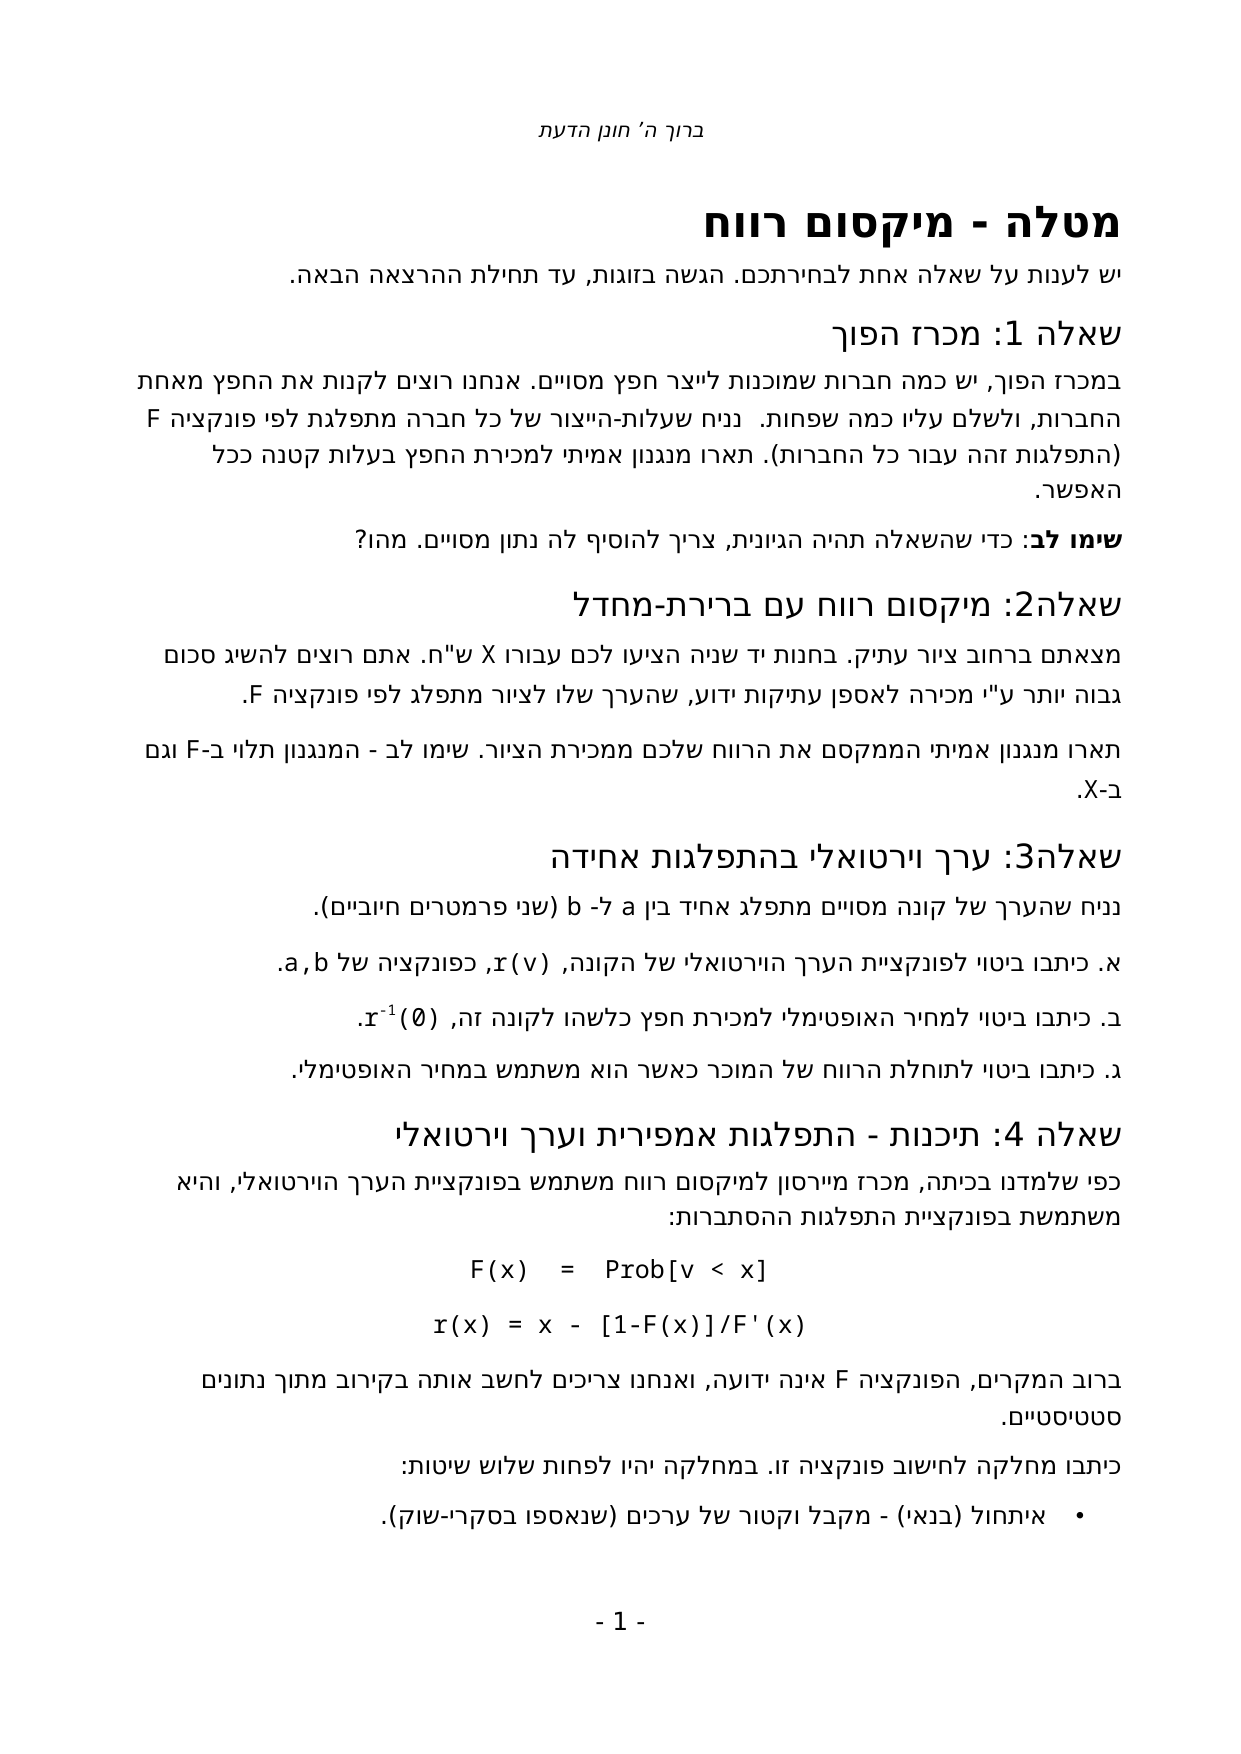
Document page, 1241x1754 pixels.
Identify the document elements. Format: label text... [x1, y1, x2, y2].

text תארו מנגנון אמיתי הממקסם את הרווח שלכם ממכירת הציור. שימו לב - המנגנון תלוי ב-F וגם ב-X. [118, 732, 1122, 806]
text כפי שלמדנו בכיתה, מכרז מיירסון למיקסום רווח משתמש בפונקציית הערך הוירטואלי, והיא משתמשת בפונקציית התפלגות ההסתברות: [118, 1167, 1122, 1231]
text ג. כיתבו ביטוי לתוחלת הרווח של המוכר כאשר הוא משתמש במחיר האופטימלי. [118, 1055, 1122, 1084]
text נניח שהערך של קונה מסויים מתפלג אחיד בין a ל- b (שני פרמטרים חיוביים). [118, 889, 1122, 923]
text שימו לב: כדי שהשאלה תהיה הגיונית, צריך להוסיף לה נתון מסויים. מהו? [118, 525, 1122, 554]
text מצאתם ברחוב ציור עתיק. בחנות יד שניה הציעו לכם עבורו X ש"ח. אתם רוצים להשיג סכום גבוה יותר ע"י מכירה לאספן עתיקות ידוע, שהערך שלו לציור מתפלג לפי פונקציה F. [118, 637, 1122, 711]
text r(x) = x - [1-F(x)]/F'(x) [118, 1307, 1122, 1341]
text יש לענות על שאלה אחת לבחירתכם. הגשה בזוגות, עד תחילת ההרצאה הבאה. [118, 260, 1122, 289]
list איתחול (בנאי) - מקבל וקטור של ערכים (שנאספו בסקרי-שוק). [118, 1501, 1084, 1530]
text ב. כיתבו ביטוי למחיר האופטימלי למכירת חפץ כלשהו לקונה זה, r-1(0). [118, 1000, 1122, 1034]
subtitle שאלה3: ערך וירטואלי בהתפלגות אחידה [118, 838, 1122, 877]
subtitle שאלה 1: מכרז הפוך [118, 314, 1122, 353]
text ברוב המקרים, הפונקציה F אינה ידועה, ואנחנו צריכים לחשב אותה בקירוב מתוך נתונים סטטיסטיים. [118, 1362, 1122, 1431]
text F(x) = Prob[v < x] [118, 1251, 1122, 1285]
subtitle שאלה2: מיקסום רווח עם ברירת-מחדל [118, 585, 1122, 624]
subtitle שאלה 4: תיכנות - התפלגות אמפירית וערך וירטואלי [118, 1115, 1122, 1154]
subtitle מטלה - מיקסום רווח [118, 197, 1122, 248]
text א. כיתבו ביטוי לפונקציית הערך הוירטואלי של הקונה, r(v), כפונקציה של a,b. [118, 944, 1122, 978]
text במכרז הפוך, יש כמה חברות שמוכנות לייצר חפץ מסויים. אנחנו רוצים לקנות את החפץ מאחת החברות, ולשלם עליו כמה שפחות. נניח שעלות-הייצור של כל חברה מתפלגת לפי פונקציה F (התפלגות זהה עבור כל החברות). תארו מנגנון אמיתי למכירת החפץ בעלות קטנה ככל האפשר. [118, 366, 1122, 505]
text כיתבו מחלקה לחישוב פונקציה זו. במחלקה יהיו לפחות שלוש שיטות: [118, 1452, 1122, 1481]
